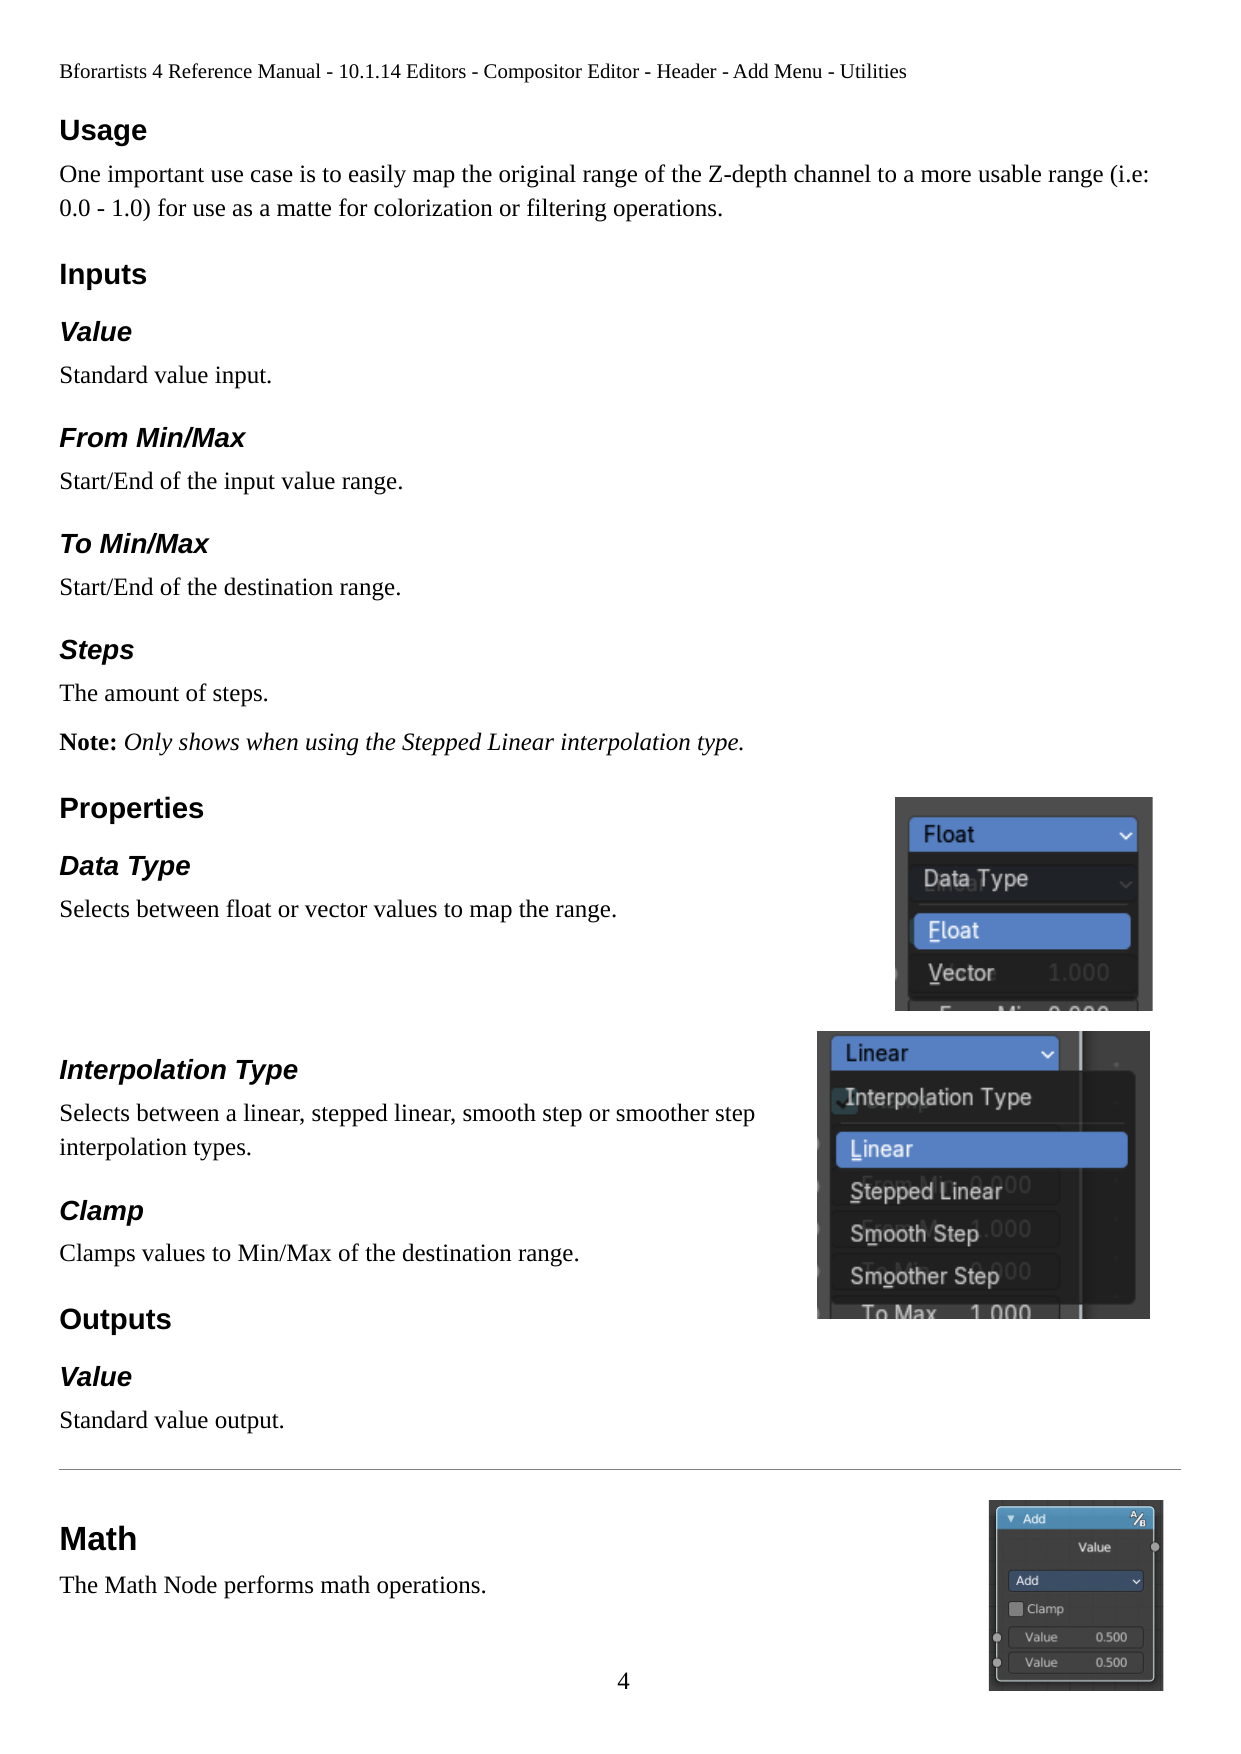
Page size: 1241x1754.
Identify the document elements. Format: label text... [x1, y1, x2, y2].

subtitle Properties [59, 791, 1181, 824]
subtitle [1164, 1519, 1181, 1558]
subtitle [1150, 1194, 1181, 1226]
text The amount of steps. [59, 678, 1181, 707]
subtitle Outputs [59, 1302, 1181, 1336]
subtitle Data Type [59, 849, 895, 881]
picture [895, 797, 1153, 1011]
text One important use case is to easily map the original range of the Z-depth channel to a more usable range (i.e: 0.0 - 1.0) for use as a matte for colorization or filtering operations. [59, 159, 1181, 222]
text Selects between float or vector values to map the range. [59, 894, 895, 922]
subtitle Math [59, 1519, 988, 1558]
picture [817, 1031, 1150, 1319]
text Note: Only shows when using the Stepped Linear interpolation type. [59, 727, 1181, 756]
subtitle Usage [59, 113, 1181, 146]
subtitle Interpolation Type [59, 1053, 817, 1085]
text Standard value input. [59, 360, 1181, 389]
subtitle Steps [59, 633, 1181, 665]
text The Math Node performs math operations. [59, 1570, 988, 1599]
subtitle From Min/Max [59, 422, 1181, 453]
text Clamps values to Min/Max of the destination range. [59, 1238, 817, 1267]
subtitle [1150, 1053, 1181, 1085]
text [1150, 1098, 1181, 1161]
text Start/End of the destination range. [59, 572, 1181, 601]
picture [988, 1500, 1164, 1691]
text Selects between a linear, stepped linear, smooth step or smoother step interpolation types. [59, 1098, 817, 1161]
subtitle Clamp [59, 1194, 817, 1226]
subtitle Inputs [59, 257, 1181, 291]
subtitle Value [59, 1361, 1181, 1392]
subtitle Value [59, 316, 1181, 348]
text Standard value output. [59, 1405, 1181, 1434]
subtitle [1153, 849, 1181, 881]
text Start/End of the input value range. [59, 466, 1181, 495]
subtitle To Min/Max [59, 528, 1181, 559]
